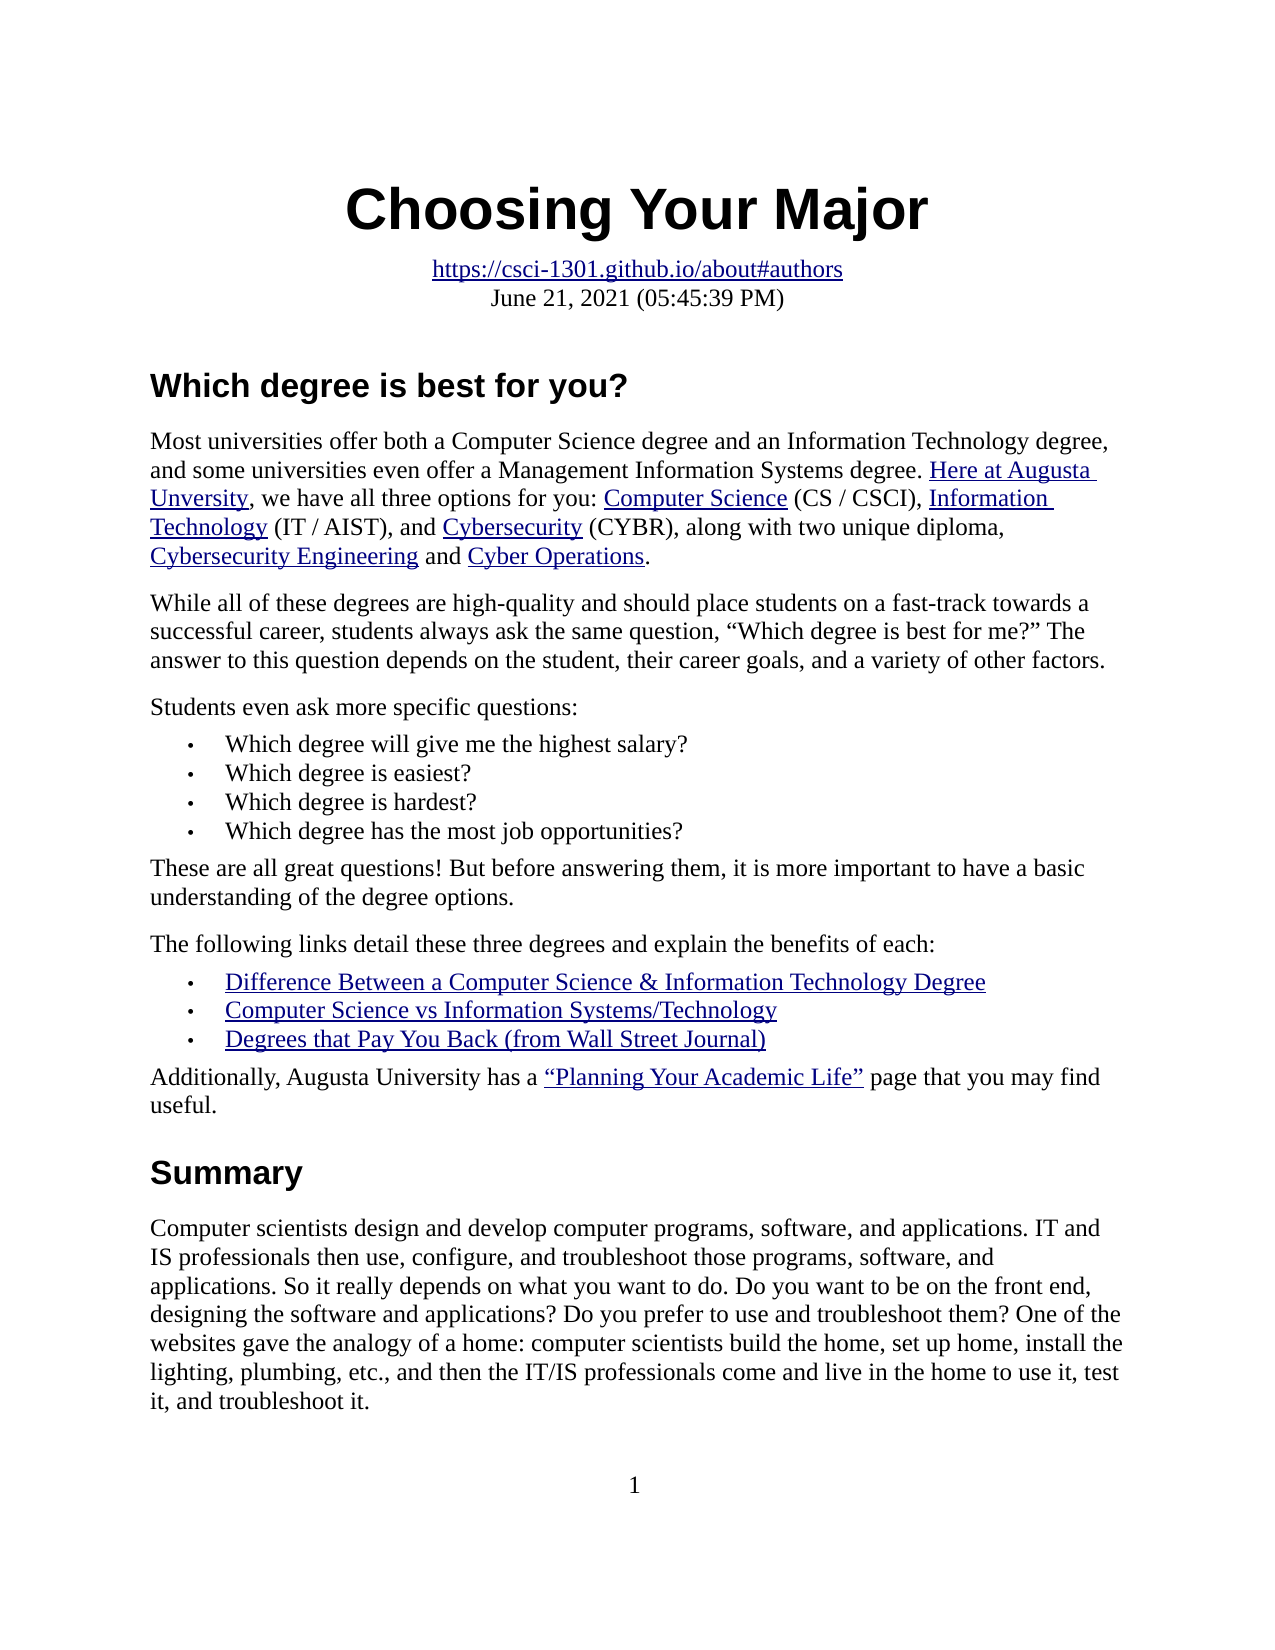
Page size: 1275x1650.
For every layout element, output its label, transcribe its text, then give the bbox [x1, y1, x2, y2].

list Which degree has the most job opportunities? [187, 816, 1125, 844]
list Difference Between a Computer Science & Information Technology Degree [187, 967, 1125, 995]
list Degrees that Pay You Back (from Wall Street Journal) [187, 1024, 1125, 1053]
text June 21, 2021 (05:45:39 PM) [150, 283, 1125, 312]
text The following links detail these three degrees and explain the benefits of each: [150, 929, 1125, 958]
text https://csci-1301.github.io/about#authors [150, 254, 1125, 283]
title Choosing Your Major [150, 175, 1125, 242]
subtitle Which degree is best for you? [150, 366, 1125, 404]
list Which degree is easiest? [187, 758, 1125, 787]
list Computer Science vs Information Systems/Technology [187, 995, 1125, 1024]
list Which degree is hardest? [187, 787, 1125, 816]
list Which degree will give me the highest salary? [187, 729, 1125, 758]
text Additionally, Augusta University has a “Planning Your Academic Life” page that you may find useful. [150, 1062, 1125, 1119]
text Students even ask more specific questions: [150, 692, 1125, 721]
text Most universities offer both a Computer Science degree and an Information Technology degree, and some universities even offer a Management Information Systems degree. Here at Augusta Unversity, we have all three options for you: Computer Science (CS / CSCI), Information Technology (IT / AIST), and Cybersecurity (CYBR), along with two unique diploma, Cybersecurity Engineering and Cyber Operations. [150, 426, 1125, 570]
text While all of these degrees are high-quality and should place students on a fast-track towards a successful career, students always ask the same question, “Which degree is best for me?” The answer to this question depends on the student, their career goals, and a variety of other factors. [150, 588, 1125, 674]
text Computer scientists design and develop computer programs, software, and applications. IT and IS professionals then use, configure, and troubleshoot those programs, software, and applications. So it really depends on what you want to do. Do you want to be on the front end, designing the software and applications? Do you prefer to use and troubleshoot them? One of the websites gave the analogy of a home: computer scientists build the home, set up home, install the lighting, plumbing, etc., and then the IT/IS professionals come and live in the home to use it, test it, and troubleshoot it. [150, 1213, 1125, 1414]
text These are all great questions! But before answering them, it is more important to have a basic understanding of the degree options. [150, 853, 1125, 911]
subtitle Summary [150, 1153, 1125, 1192]
